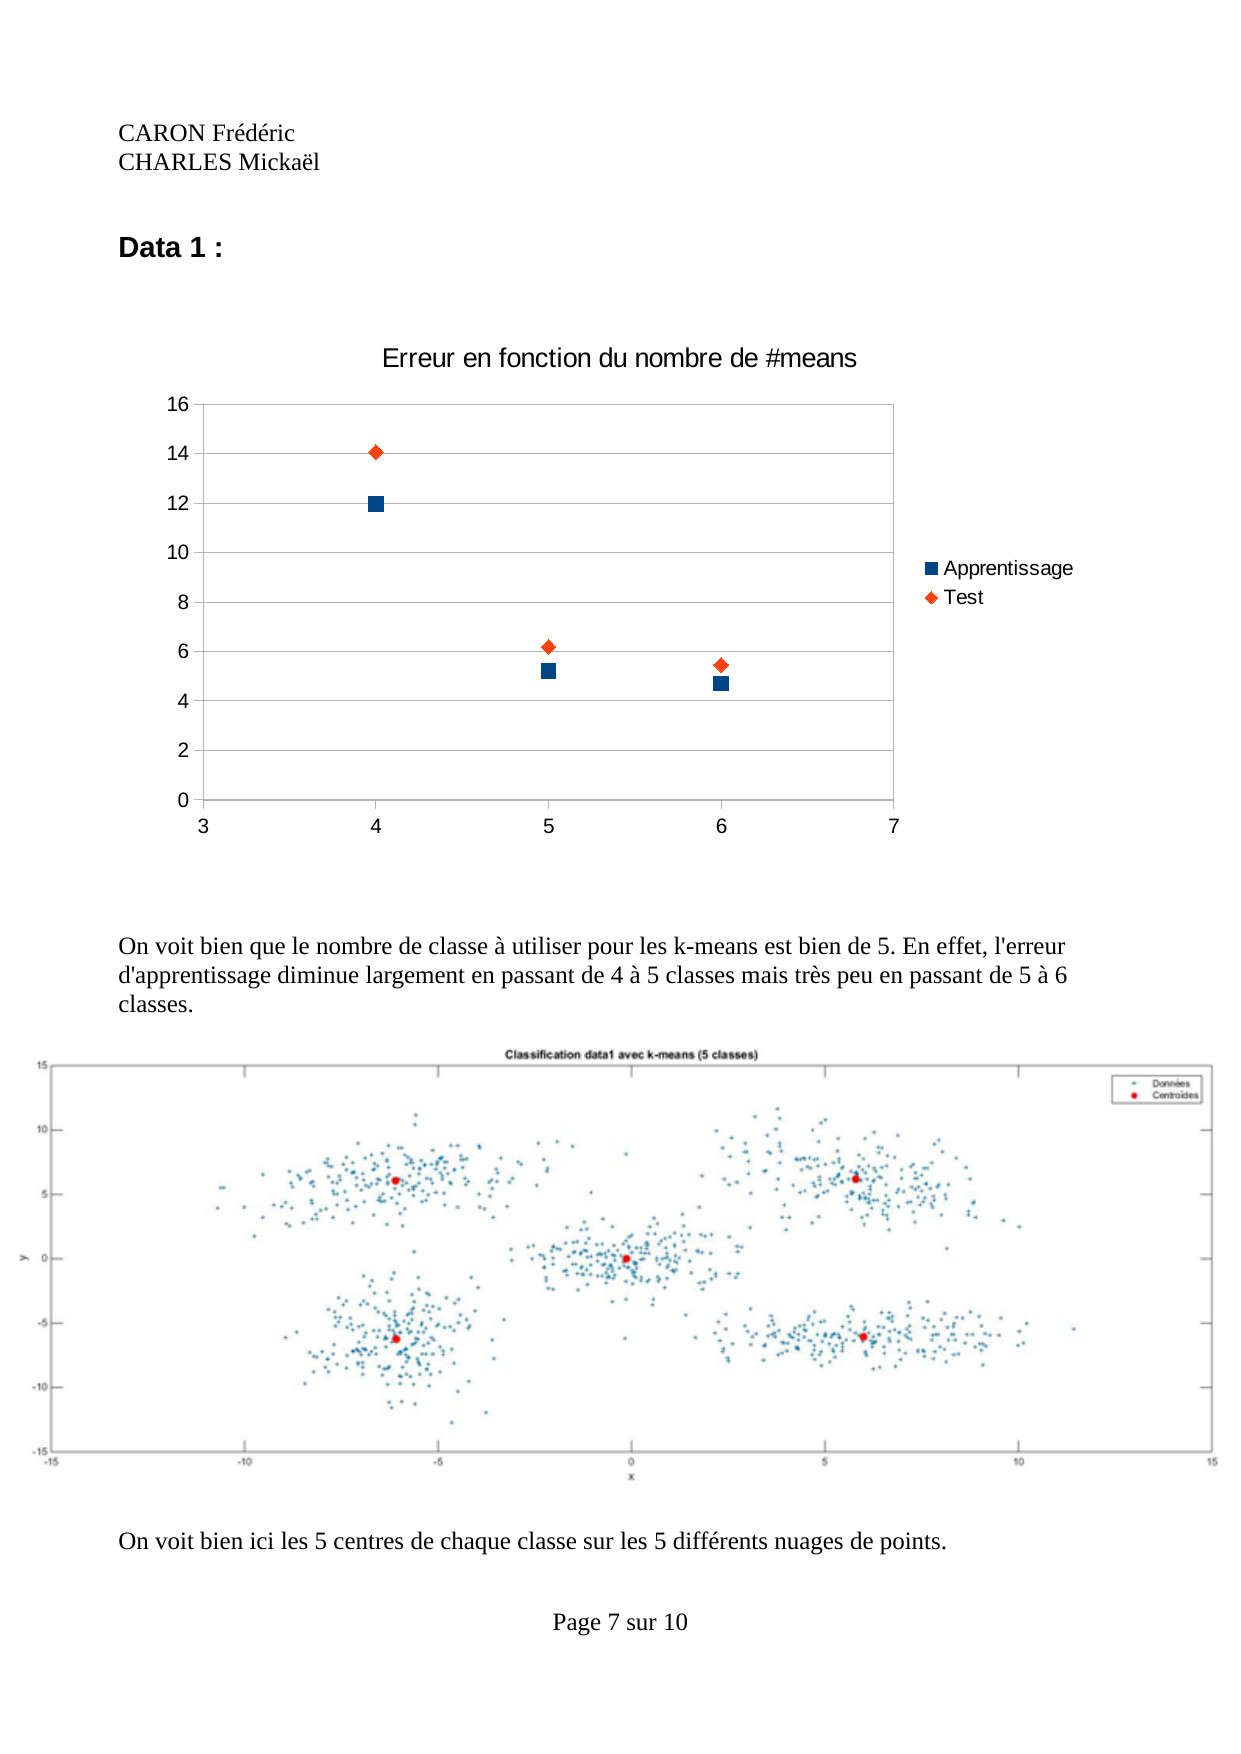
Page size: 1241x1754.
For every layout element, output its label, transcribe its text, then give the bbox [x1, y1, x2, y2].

text On voit bien que le nombre de classe à utiliser pour les k-means est bien de 5. En effet, l'erreur d'apprentissage diminue largement en passant de 4 à 5 classes mais très peu en passant de 5 à 6 classes. [118, 931, 1122, 1018]
text On voit bien ici les 5 centres de chaque classe sur les 5 différents nuages de points. [118, 1526, 1122, 1555]
subtitle Data 1 : [118, 230, 1122, 264]
picture [14, 1030, 1227, 1485]
